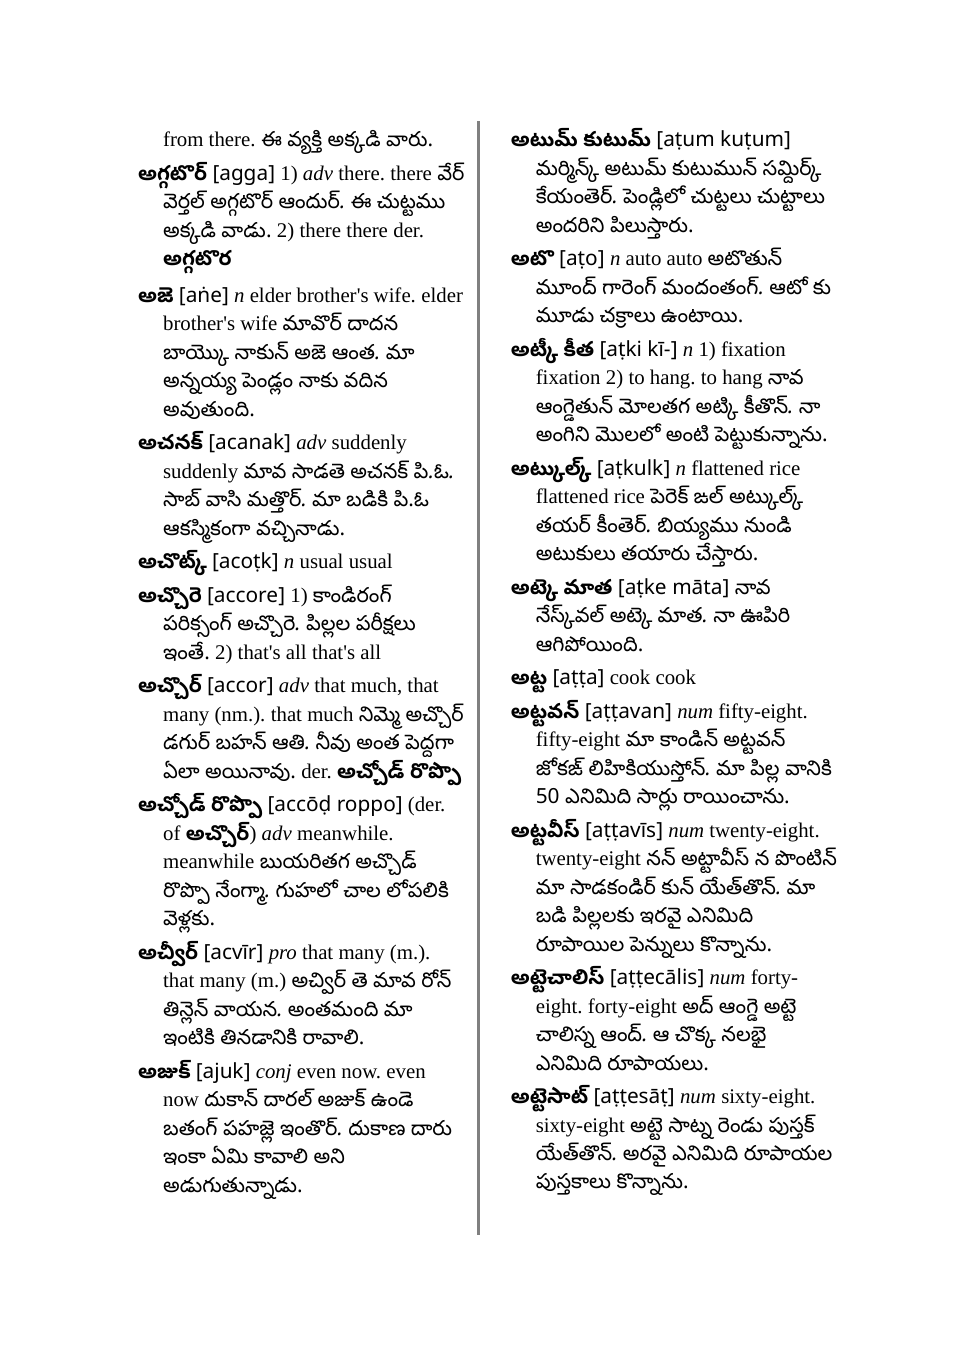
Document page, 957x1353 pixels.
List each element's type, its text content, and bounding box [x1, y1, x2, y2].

text from there. ఈ వ్యక్తి అక్కడి వారు. [119, 122, 465, 155]
text అట్టవీస్ [aṭṭavīs] num twenty-eight. twenty-eight నన్ అట్టావీస్ న పొంటిన్ మా సాడకండిర్ కున్ యేత్‌తొన్. మా బడి పిల్లలకు ఇరవై ఎనిమిది రూపాయిల పెన్నులు కొన్నాను. [492, 812, 837, 959]
text అట్కుల్క్ [aṭkulk] n flattened rice flattened rice పెరెక్ ఙల్ అట్కుల్క్ తయర్ కీంతెర్. బియ్యము నుండి అటుకులు తయారు చేస్తారు. [492, 450, 837, 569]
text అట్టెసాట్ [aṭṭesāṭ] num sixty-eight. sixty-eight అట్టె సాట్న రెండు పుస్తక్ యేత్‌తొన్. అరవై ఎనిమిది రూపాయల పుస్తకాలు కొన్నాను. [492, 1078, 837, 1199]
text అచ్చొర్ [accor] adv that much, that many (nm.). that much నిమ్మె అచ్చొర్ డగుర్ బహన్ ఆతి. నీవు అంత పెద్దగా ఏలా అయినావు. der. అచ్చోడ్ రొప్పొ [119, 667, 465, 786]
text అట్టవన్ [aṭṭavan] num fifty-eight. fifty-eight మా కాండిన్ అట్టవన్ జోకఙ్ లిహికియుస్తోన్. మా పిల్ల వానికి 50 ఎనిమిది సార్లు రాయించాను. [492, 693, 837, 812]
text అట్కీ కీత [aṭki kī-] n 1) fixation fixation 2) to hang. to hang నావ ఆంగ్డెతున్ మోలతగ అట్కి కీతొన్. నా అంగిని మొలలో అంటి పెట్టుకున్నాను. [492, 331, 837, 450]
text అచ్చోడ్ రొప్పొ [accōḍ roppo] (der. of అచ్చొర్) adv meanwhile. meanwhile బుయరితగ అచ్చొడ్ రొప్పొ నేంగ్మా. గుహలో చాల లోపలికి వెళ్లకు. [119, 786, 465, 934]
text అచొట్క్ [acoṭk] n usual usual [119, 543, 465, 577]
text అచనక్ [acanak] adv suddenly suddenly మావ సాడతె అచనక్ పి.ఓ. సాబ్ వాసి మత్తొర్. మా బడికి పి.ఓ ఆకస్మికంగా వచ్చినాడు. [119, 424, 465, 543]
text అచ్వీర్ [acvīr] pro that many (m.). that many (m.) అచ్విర్ తె మావ రోన్ తిన్లెన్ వాయన. అంతమంది మా ఇంటికి తినడానికి రావాలి. [119, 934, 465, 1053]
text అట్ట [aṭṭa] cook cook [492, 659, 837, 693]
text అటొ [aṭo] n auto auto అటొతున్ మూంద్ గారెంగ్ మందంతంగ్. ఆటో కు మూడు చక్రాలు ఉంటాయి. [492, 240, 837, 331]
text అట్కె మాత [aṭke māta] నావ నేస్క్‌వల్ అట్కె మాత. నా ఊపిరి ఆగిపోయింది. [492, 569, 837, 659]
text అఙె [aṅe] n elder brother's wife. elder brother's wife మావొర్ దాదన బాయ్కొ నాకున్ అఙె ఆంత. మా అన్నయ్య పెండ్లం నాకు వదిన అవుతుంది. [119, 277, 465, 424]
text అచ్చొరె [accore] 1) కాండిరంగ్ పరిక్సంగ్ అచ్చొరె. పిల్లల పరీక్షలు ఇంతే. 2) that's all that's all [119, 577, 465, 667]
text అటుమ్ కుటుమ్ [aṭum kuṭum] మర్మిన్క్ అటుమ్ కుటుమున్ సమ్దిర్క్ కేయంతెర్. పెండ్లిలో చుట్టలు చుట్టాలు అందరిని పిలుస్తారు. [492, 122, 837, 240]
text అజుక్ [ajuk] conj even now. even now దుకాన్ దారల్ అజుక్ ఉండె బతంగ్ పహజ్లె ఇంతొర్. దుకాణ దారు ఇంకా ఏమి కావాలి అని అడుగుతున్నాడు. [119, 1053, 465, 1202]
text అట్టెచాలిస్ [aṭṭecālis] num forty-eight. forty-eight అద్ ఆంగ్డె అట్టె చాలిస్న ఆంద్. ఆ చొక్క నలభై ఎనిమిది రూపాయలు. [492, 959, 837, 1078]
text అగ్గటొర్ [agga] 1) adv there. there వేర్ వెర్తల్ అగ్గటొర్ ఆందుర్. ఈ చుట్టము అక్కడి వాడు. 2) there there der. అగ్గటొర [119, 155, 465, 277]
